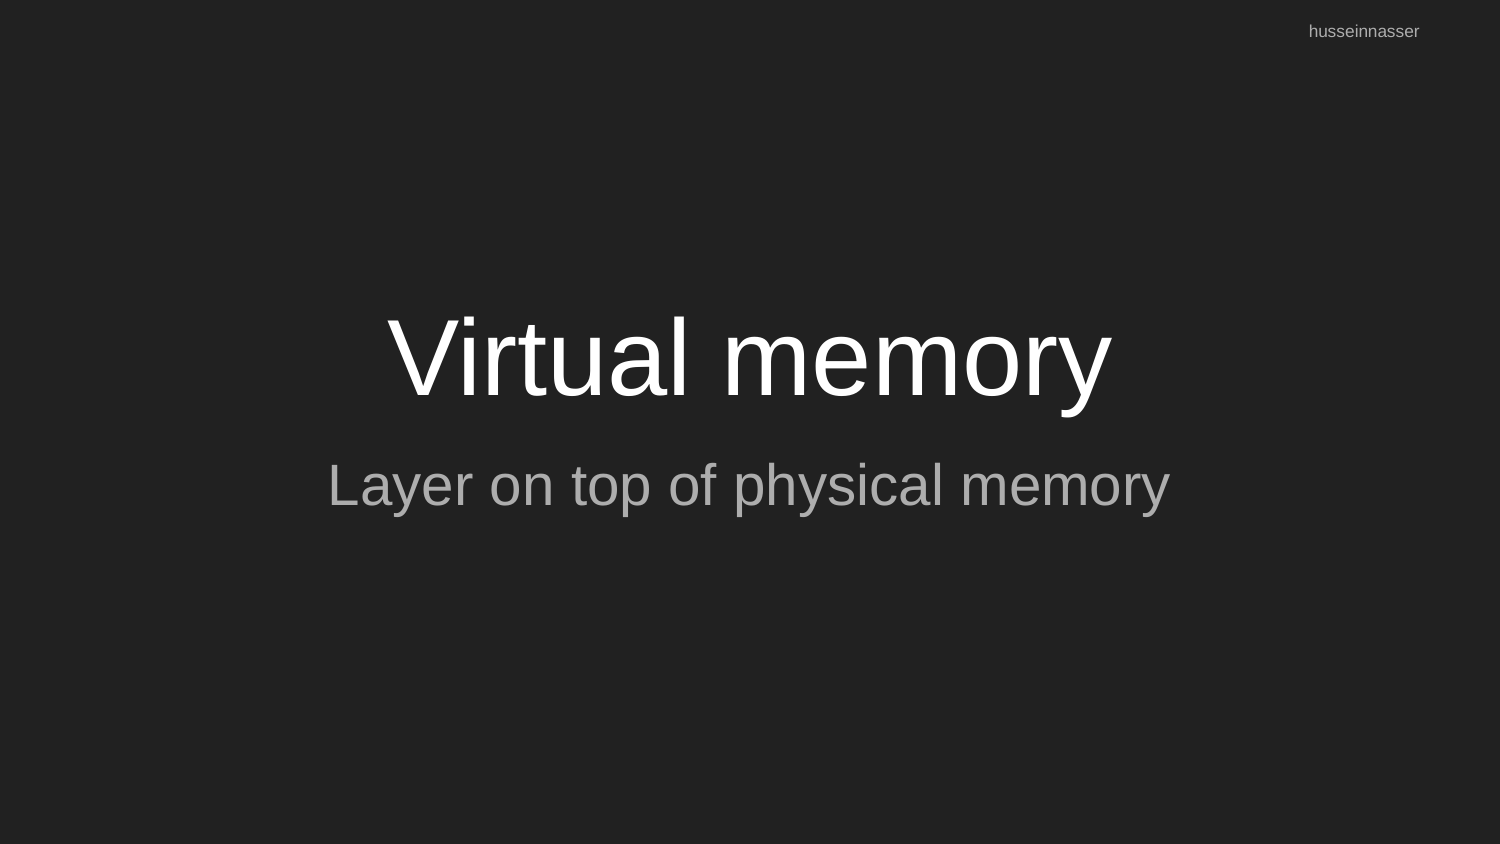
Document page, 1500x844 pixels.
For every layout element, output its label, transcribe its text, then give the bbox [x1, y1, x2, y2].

subtitle husseinnasser [1236, 11, 1492, 53]
title Virtual memory [51, 95, 1449, 432]
subtitle Layer on top of physical memory [51, 432, 1449, 563]
